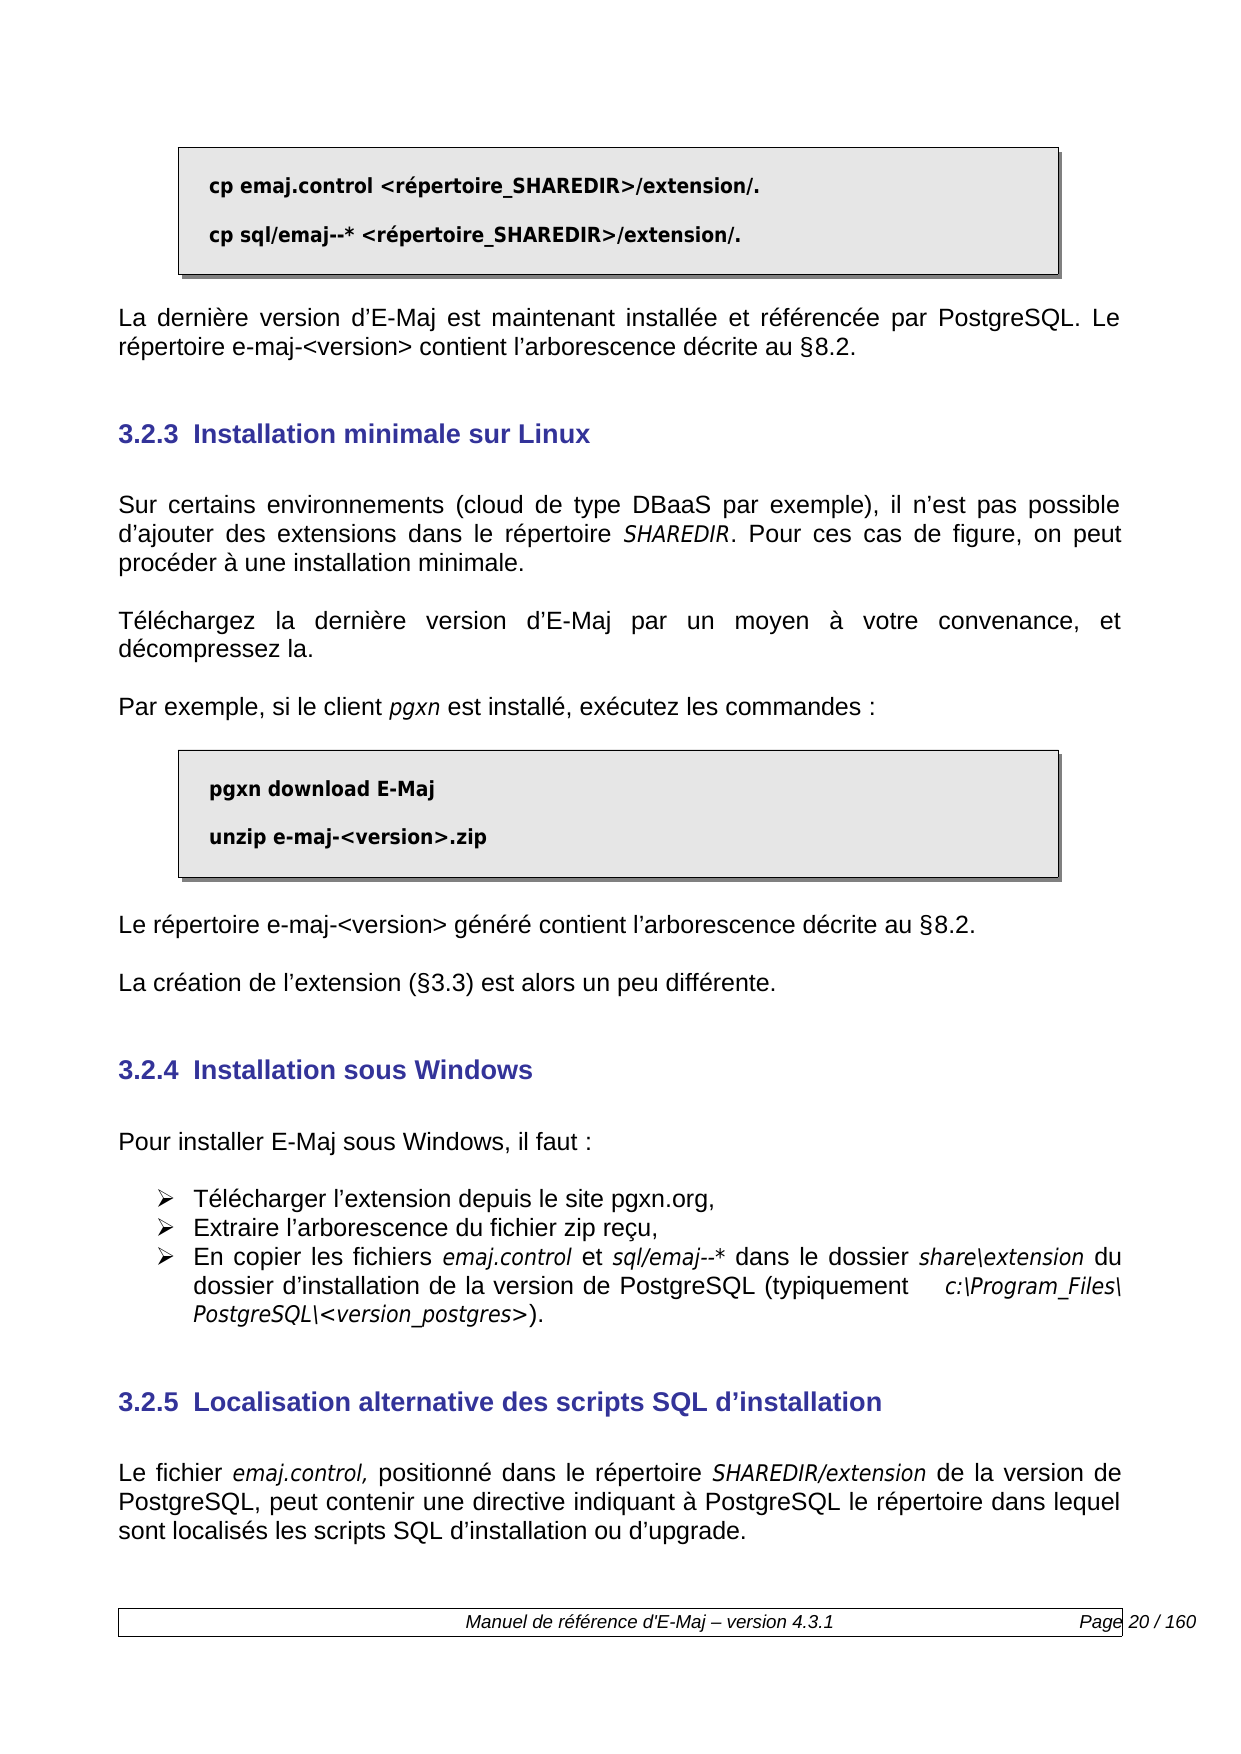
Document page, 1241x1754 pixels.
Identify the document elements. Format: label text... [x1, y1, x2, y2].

text Le fichier emaj.control, positionné dans le répertoire SHAREDIR/extension de la version de PostgreSQL, peut contenir une directive indiquant à PostgreSQL le répertoire dans lequel sont localisés les scripts SQL d’installation ou d’upgrade. [118, 1458, 1122, 1545]
text cp sql/emaj--* <répertoire_SHAREDIR>/extension/. [179, 220, 1058, 244]
text Le répertoire e-maj-<version> généré contient l’arborescence décrite au §8.2. [118, 910, 1122, 939]
text Téléchargez la dernière version d’E-Maj par un moyen à votre convenance, et décompressez la. [118, 606, 1122, 663]
text La création de l’extension (§3.3) est alors un peu différente. [118, 968, 1122, 997]
list Extraire l’arborescence du fichier zip reçu, [156, 1213, 1122, 1242]
subtitle Installation sous Windows [118, 1054, 1122, 1085]
list Télécharger l’extension depuis le site pgxn.org, [156, 1184, 1122, 1213]
text Par exemple, si le client pgxn est installé, exécutez les commandes : [118, 692, 1122, 721]
list En copier les fichiers emaj.control et sql/emaj--* dans le dossier share\extension du dossier d’installation de la version de PostgreSQL (typiquement c:\Program_Files\PostgreSQL\<version_postgres>). [156, 1242, 1122, 1328]
subtitle Installation minimale sur Linux [118, 418, 1122, 449]
subtitle Localisation alternative des scripts SQL d’installation [118, 1386, 1122, 1417]
text Pour installer E-Maj sous Windows, il faut : [118, 1127, 1122, 1155]
text cp emaj.control <répertoire_SHAREDIR>/extension/. [179, 171, 1058, 195]
text La dernière version d’E-Maj est maintenant installée et référencée par PostgreSQL. Le répertoire e-maj-<version> contient l’arborescence décrite au §8.2. [118, 303, 1122, 361]
text Sur certains environnements (cloud de type DBaaS par exemple), il n’est pas possible d’ajouter des extensions dans le répertoire SHAREDIR. Pour ces cas de figure, on peut procéder à une installation minimale. [118, 491, 1122, 577]
text unzip e-maj-<version>.zip [179, 822, 1058, 847]
text pgxn download E-Maj [179, 774, 1058, 798]
